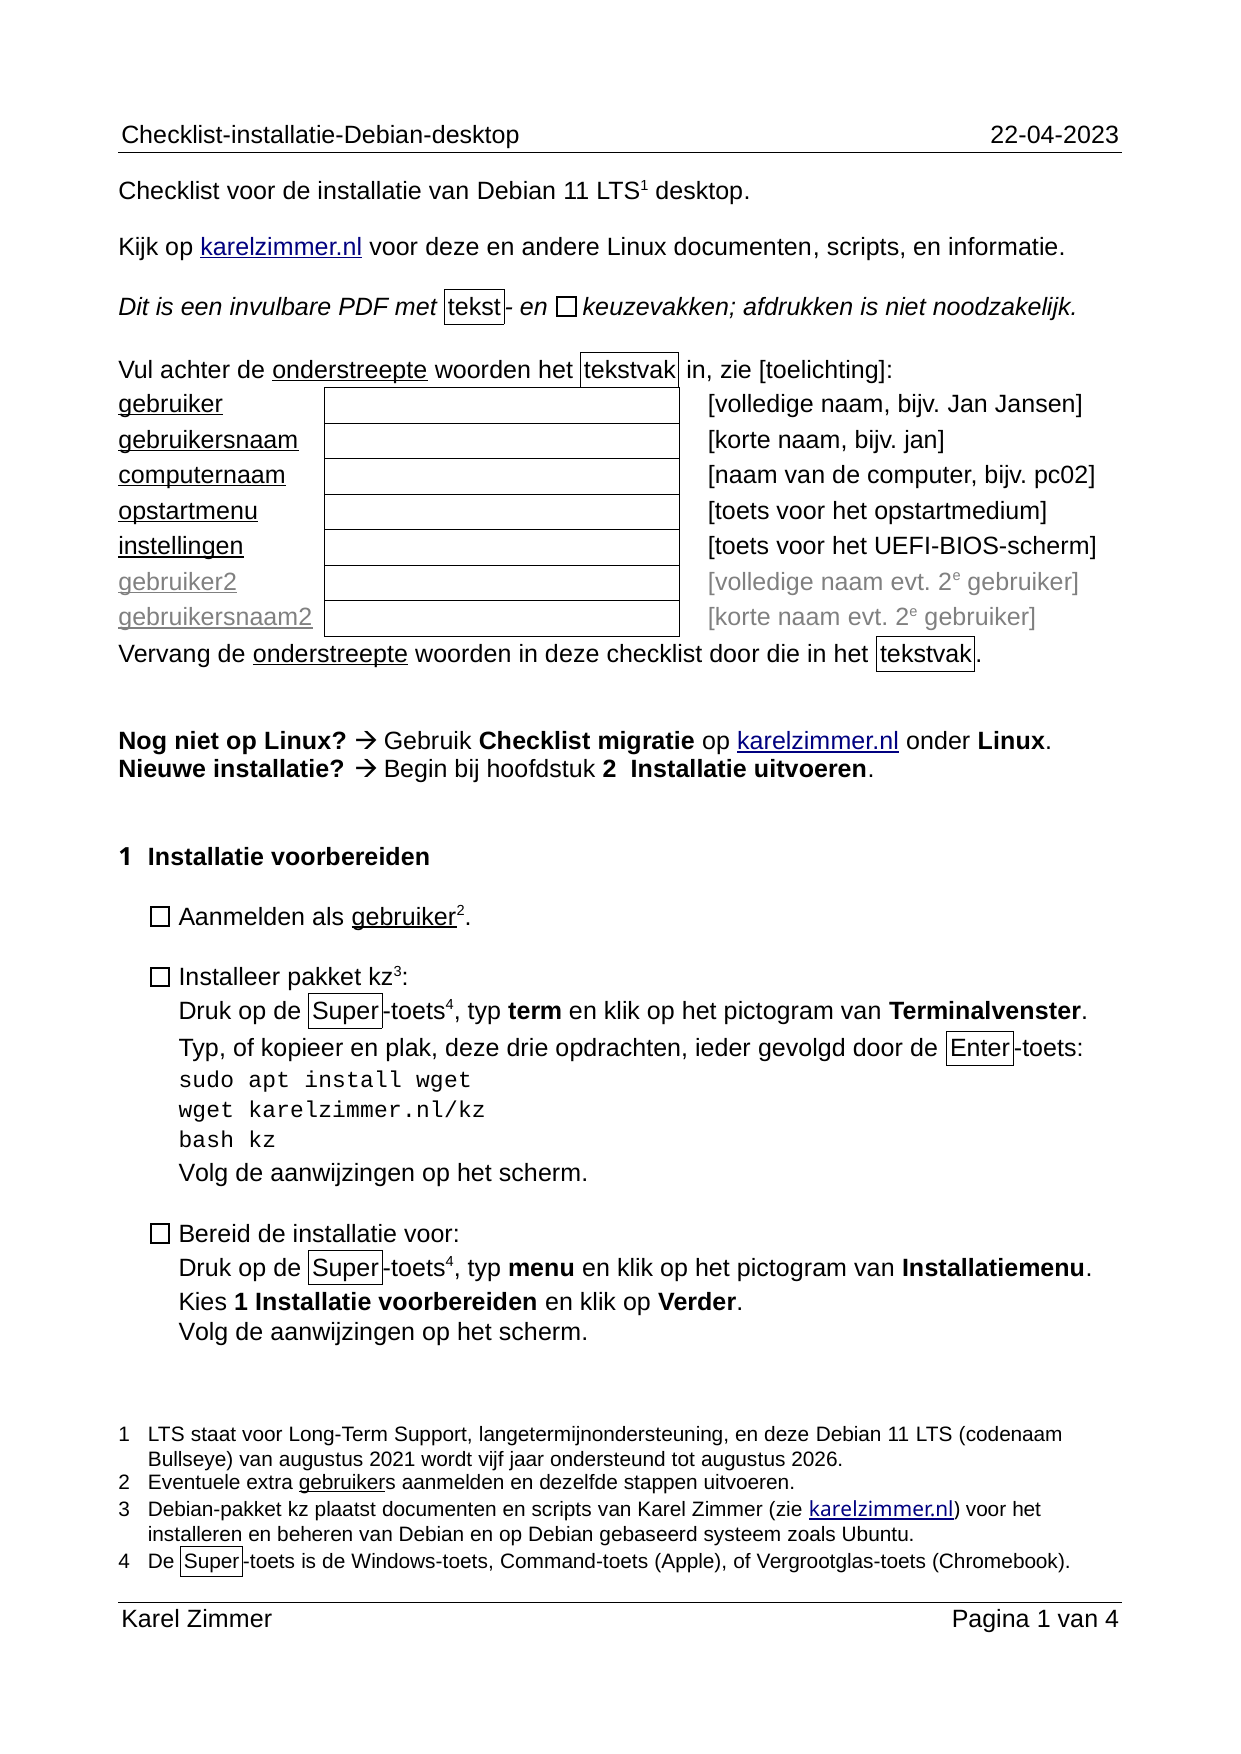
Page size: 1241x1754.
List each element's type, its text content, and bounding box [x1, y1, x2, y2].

text gebruiker [118, 387, 324, 423]
table_cell bash kz [177, 1128, 1120, 1158]
table_cell [141, 1286, 177, 1317]
table_cell Druk op de Super-toets, typ term en klik op het pictogram van Terminalvenster. [177, 992, 1120, 1029]
text instellingen [118, 529, 324, 565]
table_header [141, 901, 177, 932]
text [volledige naam, bijv. Jan Jansen] [680, 387, 1122, 423]
text tekstvak [581, 353, 678, 387]
text tekst- [445, 290, 504, 324]
text [toets voor het opstartmedium] [680, 494, 1122, 529]
table_cell [141, 992, 177, 1029]
text [naam van de computer, bijv. pc02] [680, 458, 1122, 494]
text tekstvak [877, 637, 974, 671]
table_cell Kies 1 Installatie voorbereiden en klik op Verder. [177, 1286, 1120, 1317]
text Vervang de ONDERSTREEPTE woorden in deze checklist door die in het [118, 636, 876, 671]
table_cell [141, 1219, 177, 1249]
table_cell [141, 932, 177, 962]
text gebruikersnaam2 [118, 601, 324, 636]
text Nieuwe installatie?  Begin bij hoofdstuk 2 Installatie uitvoeren. [118, 755, 1122, 783]
text [korte naam evt. 2e gebruiker] [680, 601, 1122, 636]
text . [975, 636, 1122, 671]
table_cell [141, 1097, 177, 1128]
table_cell Bereid de installatie voor: [177, 1219, 1120, 1249]
table_cell sudo apt install wget [177, 1067, 1120, 1097]
text gebruiker2 [118, 565, 324, 601]
text en keuzevakken; afdrukken is niet noodzakelijk. [505, 289, 1122, 324]
text computernaam [118, 458, 324, 494]
table_cell Druk op de Super-toets4, typ menu en klik op het pictogram van Installatiemenu. [177, 1249, 1120, 1286]
table_cell Installeer pakket kz: [177, 962, 1120, 992]
table_cell [141, 1030, 177, 1067]
table_cell [141, 1128, 177, 1158]
text in, zie [toelichting]: [679, 352, 1122, 387]
text [volledige naam evt. 2e gebruiker] [680, 565, 1122, 601]
table_cell wget karelzimmer.nl/kz [177, 1097, 1120, 1128]
table_cell [177, 1188, 1120, 1218]
text Nog niet op Linux?  Gebruik Checklist migratie op karelzimmer.nl onder Linux. [118, 727, 1122, 755]
table_header Aanmelden als gebruiker. [177, 901, 1120, 932]
table_cell [141, 1317, 177, 1347]
text opstartmenu [118, 494, 324, 529]
table_cell Typ, of kopieer en plak, deze drie opdrachten, ieder gevolgd door de Enter-toets: [177, 1030, 1120, 1067]
text Vul achter de ONDERSTREEPTE woorden het [118, 352, 580, 387]
table_cell [177, 932, 1120, 962]
table_cell [141, 962, 177, 992]
text gebruikersnaam [118, 423, 324, 458]
text Kijk op karelzimmer.nl voor deze en andere Linux documenten, scripts, en informatie. [118, 233, 1122, 261]
text LTS staat voor Long-Term Support, langetermijnondersteuning, en deze Debian 11 LTS (codenaam Bullseye) van augustus 2021 wordt vijf jaar ondersteund tot augustus 2026. [118, 1419, 1122, 1471]
table_cell [141, 1158, 177, 1188]
table_cell Volg de aanwijzingen op het scherm. [177, 1317, 1120, 1347]
table_cell [141, 1067, 177, 1097]
table_cell Volg de aanwijzingen op het scherm. [177, 1158, 1120, 1188]
text [toets voor het UEFI-BIOS-scherm] [680, 529, 1122, 565]
text Dit is een invulbare PDF met [118, 289, 444, 324]
text [korte naam, bijv. jan] [680, 423, 1122, 458]
table_cell [141, 1249, 177, 1286]
text Checklist voor de installatie van Debian 11 LTS desktop. [118, 177, 1122, 205]
list Installatie voorbereiden [118, 839, 1122, 873]
table_cell [141, 1188, 177, 1218]
